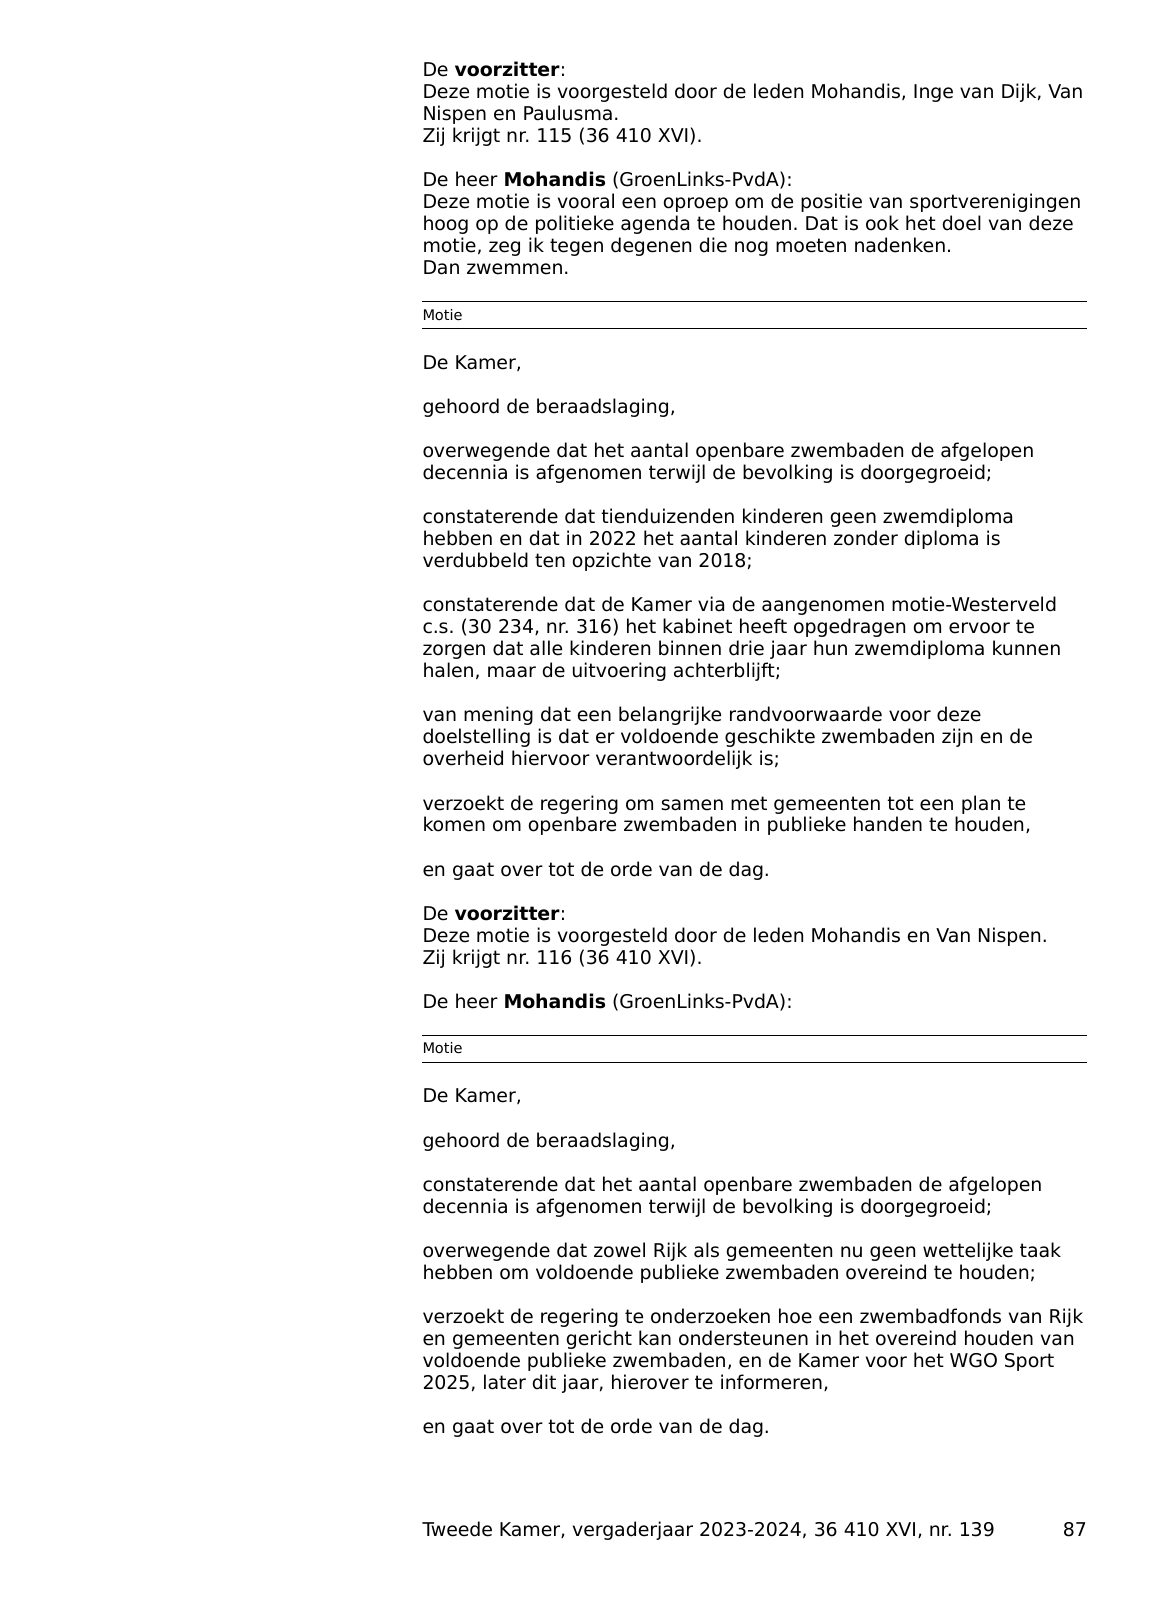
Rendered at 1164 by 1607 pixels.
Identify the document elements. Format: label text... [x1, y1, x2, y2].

text De heer Mohandis (GroenLinks-PvdA): [422, 991, 1087, 1013]
text De Kamer, [422, 352, 1087, 373]
text De voorzitter: [422, 59, 1087, 81]
text Deze motie is voorgesteld door de leden Mohandis, Inge van Dijk, Van Nispen en Paulusma. [422, 81, 1087, 125]
text constaterende dat tienduizenden kinderen geen zwemdiploma hebben en dat in 2022 het aantal kinderen zonder diploma is verdubbeld ten opzichte van 2018; [422, 506, 1087, 572]
text constaterende dat de Kamer via de aangenomen motie-Westerveld c.s. (30 234, nr. 316) het kabinet heeft opgedragen om ervoor te zorgen dat alle kinderen binnen drie jaar hun zwemdiploma kunnen halen, maar de uitvoering achterblijft; [422, 594, 1087, 682]
text overwegende dat het aantal openbare zwembaden de afgelopen decennia is afgenomen terwijl de bevolking is doorgegroeid; [422, 440, 1087, 484]
text De voorzitter: [422, 903, 1087, 925]
text Deze motie is vooral een oproep om de positie van sportverenigingen hoog op de politieke agenda te houden. Dat is ook het doel van deze motie, zeg ik tegen degenen die nog moeten nadenken. [422, 191, 1087, 257]
text Deze motie is voorgesteld door de leden Mohandis en Van Nispen. [422, 925, 1087, 947]
table_header Motie [422, 1036, 1087, 1062]
text De heer Mohandis (GroenLinks-PvdA): [422, 169, 1087, 191]
text gehoord de beraadslaging, [422, 1129, 1087, 1151]
text Zij krijgt nr. 116 (36 410 XVI). [422, 947, 1087, 969]
text gehoord de beraadslaging, [422, 396, 1087, 418]
text en gaat over tot de orde van de dag. [422, 1416, 1087, 1438]
text van mening dat een belangrijke randvoorwaarde voor deze doelstelling is dat er voldoende geschikte zwembaden zijn en de overheid hiervoor verantwoordelijk is; [422, 704, 1087, 770]
text verzoekt de regering te onderzoeken hoe een zwembadfonds van Rijk en gemeenten gericht kan ondersteunen in het overeind houden van voldoende publieke zwembaden, en de Kamer voor het WGO Sport 2025, later dit jaar, hierover te informeren, [422, 1306, 1087, 1394]
text en gaat over tot de orde van de dag. [422, 858, 1087, 881]
text verzoekt de regering om samen met gemeenten tot een plan te komen om openbare zwembaden in publieke handen te houden, [422, 792, 1087, 836]
text Dan zwemmen. [422, 257, 1087, 279]
text Zij krijgt nr. 115 (36 410 XVI). [422, 125, 1087, 147]
text De Kamer, [422, 1085, 1087, 1107]
text overwegende dat zowel Rijk als gemeenten nu geen wettelijke taak hebben om voldoende publieke zwembaden overeind te houden; [422, 1240, 1087, 1284]
table_header Motie [422, 302, 1087, 328]
text constaterende dat het aantal openbare zwembaden de afgelopen decennia is afgenomen terwijl de bevolking is doorgegroeid; [422, 1174, 1087, 1218]
